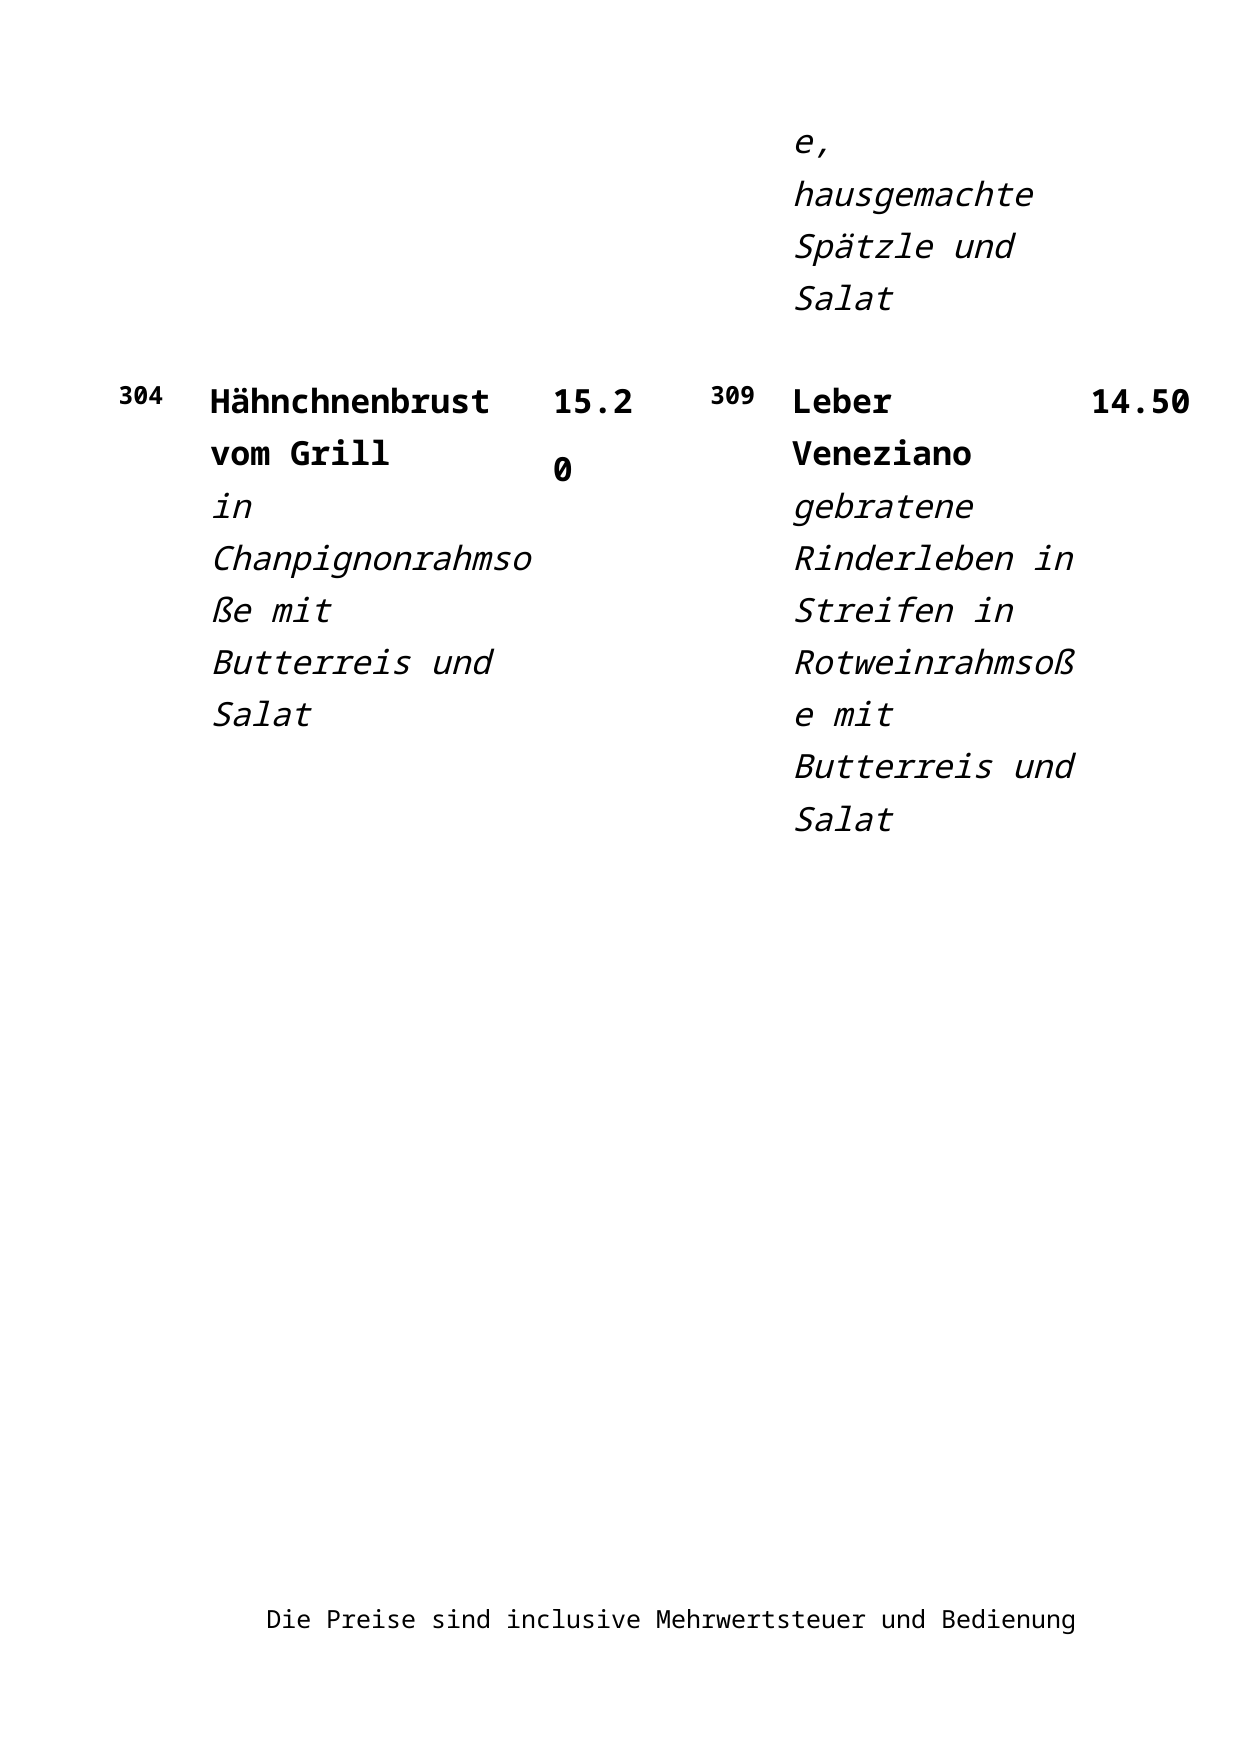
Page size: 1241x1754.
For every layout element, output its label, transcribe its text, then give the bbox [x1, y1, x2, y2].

table_cell Leber Veneziano gebratene Rinderleben in Streifen in Rotweinrahmsoße mit Butterreis und Salat [792, 378, 1078, 847]
table_cell e, hausgemachte Spätzle und Salat [792, 118, 1078, 378]
table_cell 309 [710, 378, 774, 847]
table_cell 14.50 [1078, 378, 1190, 847]
table_cell [710, 118, 774, 378]
table_cell [553, 118, 645, 378]
table_cell [774, 118, 792, 378]
table_cell [1190, 378, 1224, 847]
table_cell [173, 378, 210, 847]
table_cell 15.20 [553, 378, 645, 847]
table_cell [118, 118, 173, 378]
table_cell 304 [118, 378, 173, 847]
table_cell [210, 118, 553, 378]
table_cell [1078, 118, 1190, 378]
table_cell [173, 118, 210, 378]
table_cell [1190, 118, 1224, 378]
table_cell [645, 118, 710, 378]
table_cell Hähnchnenbrust vom Grill in Chanpignonrahmsoße mit Butterreis und Salat [210, 378, 553, 847]
table_cell [774, 378, 792, 847]
table_cell [645, 378, 710, 847]
